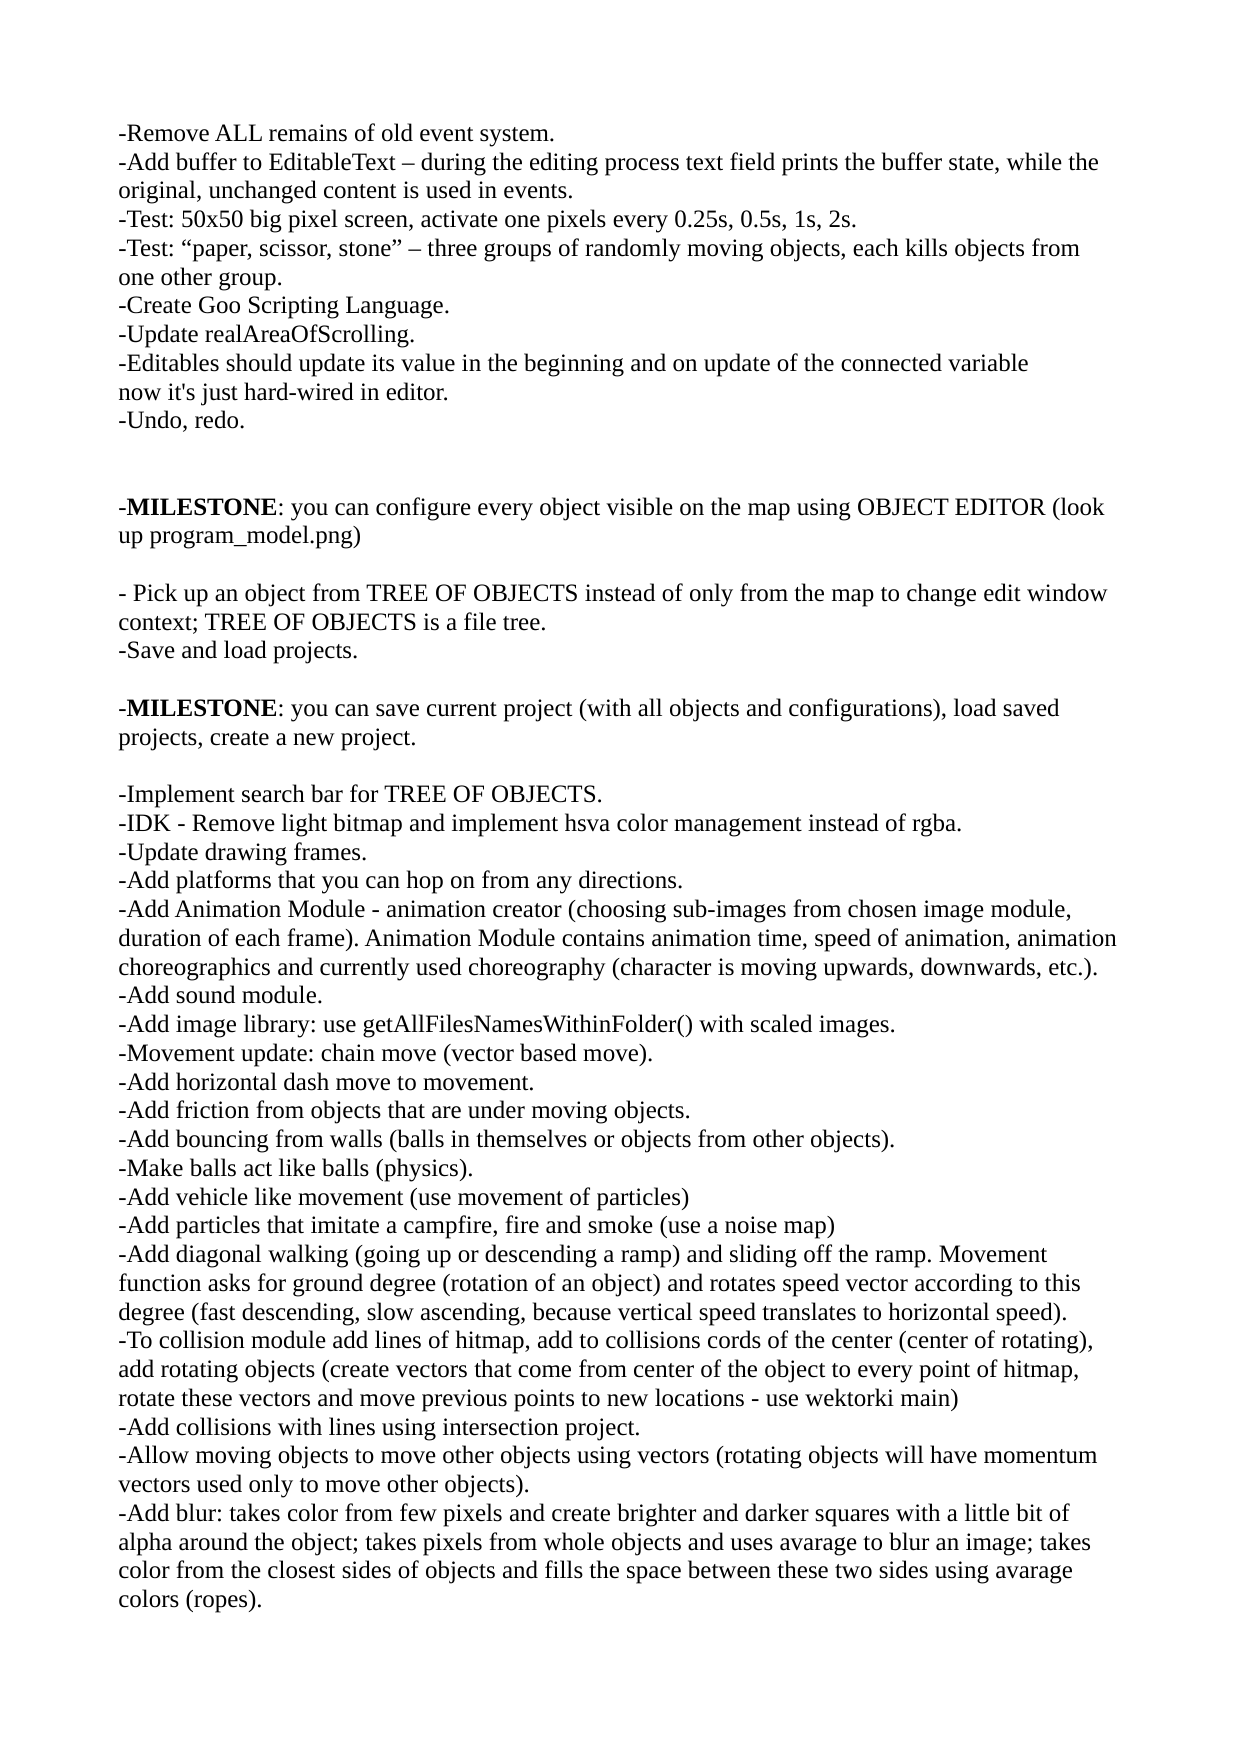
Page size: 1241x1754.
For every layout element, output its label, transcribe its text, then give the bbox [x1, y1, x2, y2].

text -Add buffer to EditableText – during the editing process text field prints the buffer state, while the original, unchanged content is used in events. [118, 147, 1122, 204]
text -Add sound module. [118, 981, 1122, 1009]
text -To collision module add lines of hitmap, add to collisions cords of the center (center of rotating), add rotating objects (create vectors that come from center of the object to every point of hitmap, rotate these vectors and move previous points to new locations - use wektorki main) [118, 1326, 1122, 1412]
text -Update drawing frames. [118, 837, 1122, 866]
text -Update realAreaOfScrolling. [118, 319, 1122, 348]
text -MILESTONE: you can configure every object visible on the map using OBJECT EDITOR (look up program_model.png) [118, 492, 1122, 549]
text -Undo, redo. [118, 406, 1122, 434]
text -Test: 50x50 big pixel screen, activate one pixels every 0.25s, 0.5s, 1s, 2s. [118, 204, 1122, 233]
text -Test: “paper, scissor, stone” – three groups of randomly moving objects, each kills objects from one other group. [118, 233, 1122, 291]
text -Create Goo Scripting Language. [118, 291, 1122, 319]
text now it's just hard-wired in editor. [118, 377, 1122, 406]
text -Add friction from objects that are under moving objects. [118, 1096, 1122, 1124]
text -Add bouncing from walls (balls in themselves or objects from other objects). [118, 1124, 1122, 1153]
text -Add platforms that you can hop on from any directions. [118, 866, 1122, 894]
text -Add image library: use getAllFilesNamesWithinFolder() with scaled images. [118, 1009, 1122, 1038]
text -Remove ALL remains of old event system. [118, 118, 1122, 147]
text - Pick up an object from TREE OF OBJECTS instead of only from the map to change edit window context; TREE OF OBJECTS is a file tree. [118, 578, 1122, 636]
text -Editables should update its value in the beginning and on update of the connected variable [118, 348, 1122, 377]
text -Add Animation Module - animation creator (choosing sub-images from chosen image module, duration of each frame). Animation Module contains animation time, speed of animation, animation choreographics and currently used choreography (character is moving upwards, downwards, etc.). [118, 894, 1122, 981]
text -IDK - Remove light bitmap and implement hsva color management instead of rgba. [118, 808, 1122, 837]
text -Add particles that imitate a campfire, fire and smoke (use a noise map) [118, 1211, 1122, 1239]
text -Add vehicle like movement (use movement of particles) [118, 1182, 1122, 1211]
text -Movement update: chain move (vector based move). [118, 1038, 1122, 1067]
text -Add horizontal dash move to movement. [118, 1067, 1122, 1096]
text -Add collisions with lines using intersection project. [118, 1412, 1122, 1441]
text -Allow moving objects to move other objects using vectors (rotating objects will have momentum vectors used only to move other objects). [118, 1441, 1122, 1498]
text -Make balls act like balls (physics). [118, 1153, 1122, 1182]
text -Implement search bar for TREE OF OBJECTS. [118, 779, 1122, 808]
text -Add blur: takes color from few pixels and create brighter and darker squares with a little bit of alpha around the object; takes pixels from whole objects and uses avarage to blur an image; takes color from the closest sides of objects and fills the space between these two sides using avarage colors (ropes). [118, 1498, 1122, 1613]
text -MILESTONE: you can save current project (with all objects and configurations), load saved projects, create a new project. [118, 693, 1122, 751]
text -Add diagonal walking (going up or descending a ramp) and sliding off the ramp. Movement function asks for ground degree (rotation of an object) and rotates speed vector according to this degree (fast descending, slow ascending, because vertical speed translates to horizontal speed). [118, 1239, 1122, 1326]
text -Save and load projects. [118, 636, 1122, 664]
